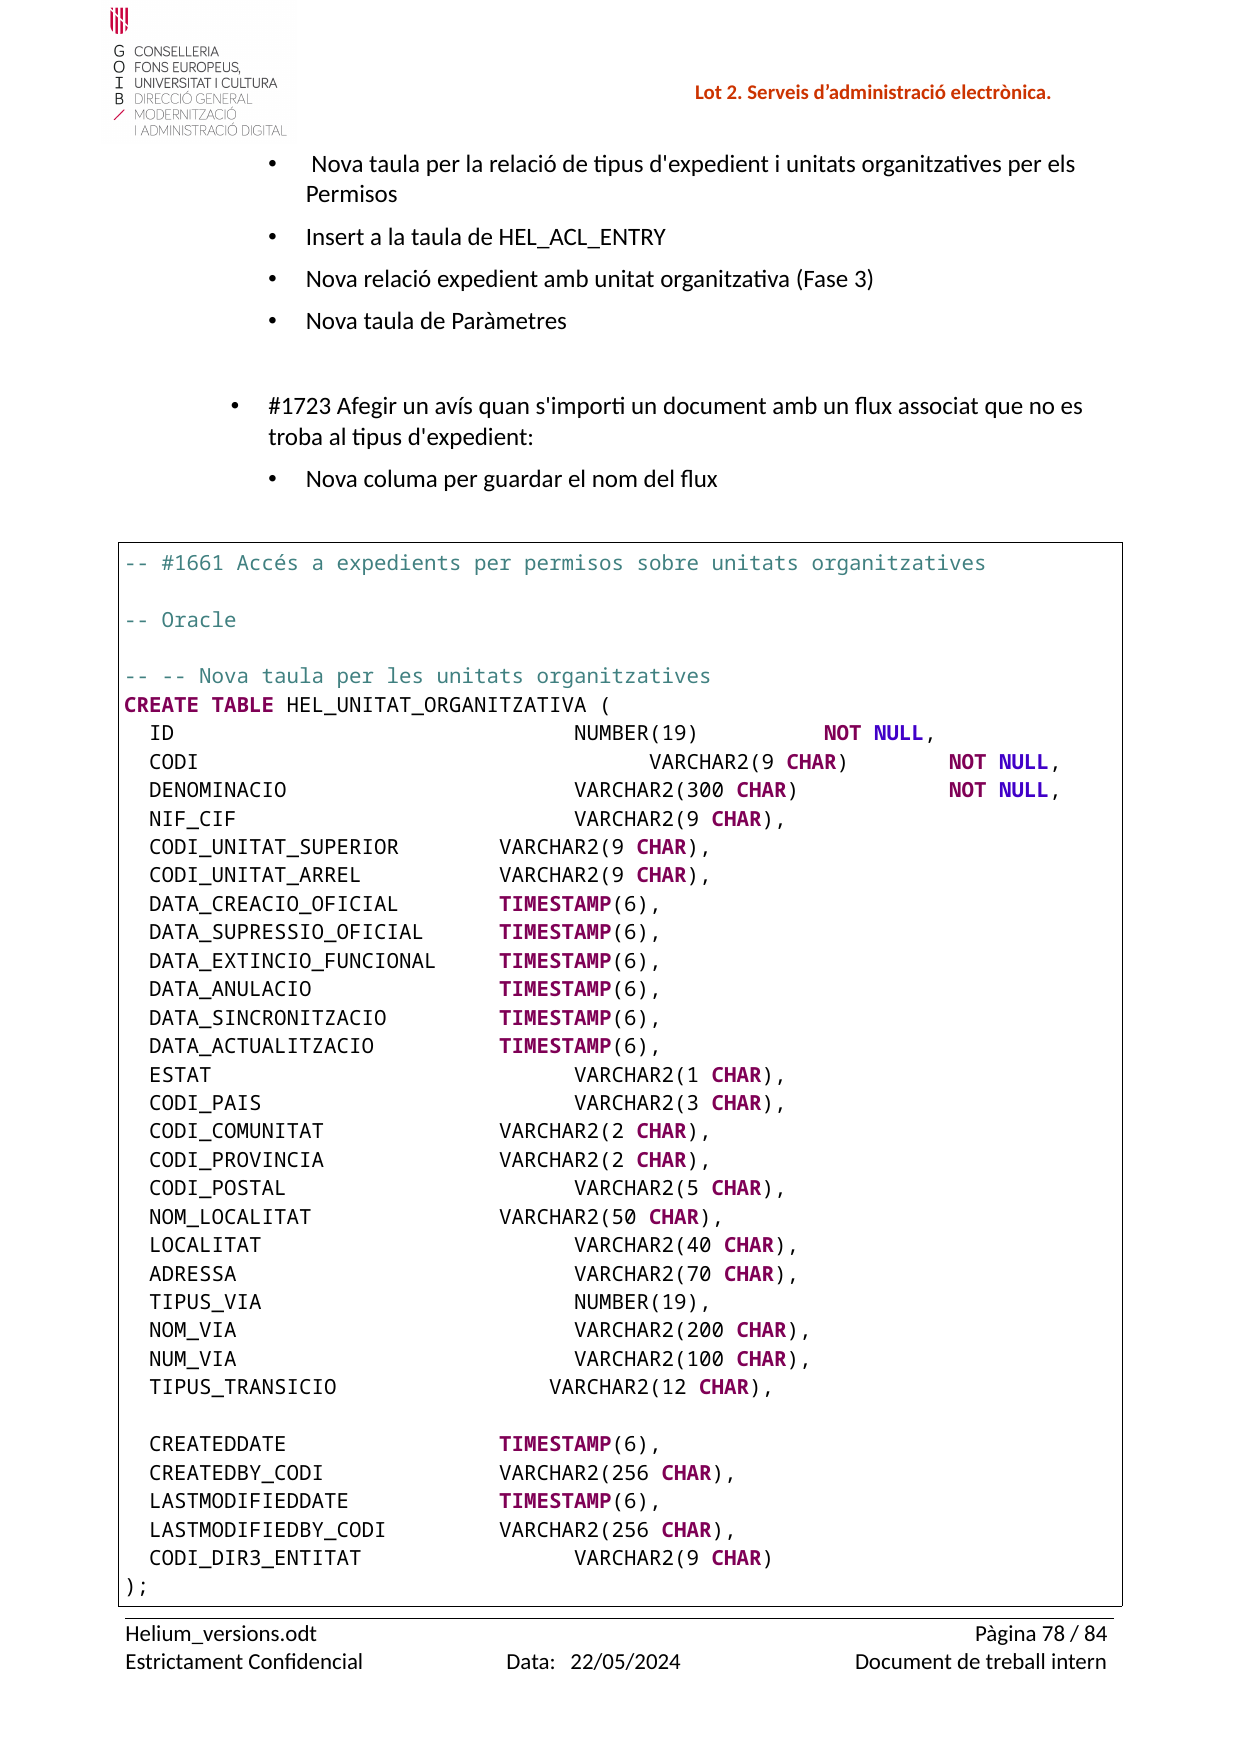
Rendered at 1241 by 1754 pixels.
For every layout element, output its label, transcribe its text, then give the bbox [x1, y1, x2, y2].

list Nova relació expedient amb unitat organitzativa (Fase 3) [268, 263, 1122, 293]
table_header -- #1661 Accés a expedients per permisos sobre unitats organitzatives -- Oracle -- -- Nova taula per les unitats organitzatives CREATE TABLE HEL_UNITAT_ORGANITZATIVA ( ID NUMBER(19) NOT NULL, CODI VARCHAR2(9 CHAR) NOT NULL, DENOMINACIO VARCHAR2(300 CHAR) NOT NULL, NIF_CIF VARCHAR2(9 CHAR), CODI_UNITAT_SUPERIOR VARCHAR2(9 CHAR), CODI_UNITAT_ARREL VARCHAR2(9 CHAR), DATA_CREACIO_OFICIAL TIMESTAMP(6), DATA_SUPRESSIO_OFICIAL TIMESTAMP(6), DATA_EXTINCIO_FUNCIONAL TIMESTAMP(6), DATA_ANULACIO TIMESTAMP(6), DATA_SINCRONITZACIO TIMESTAMP(6), DATA_ACTUALITZACIO TIMESTAMP(6), ESTAT VARCHAR2(1 CHAR), CODI_PAIS VARCHAR2(3 CHAR), CODI_COMUNITAT VARCHAR2(2 CHAR), CODI_PROVINCIA VARCHAR2(2 CHAR), CODI_POSTAL VARCHAR2(5 CHAR), NOM_LOCALITAT VARCHAR2(50 CHAR), LOCALITAT VARCHAR2(40 CHAR), ADRESSA VARCHAR2(70 CHAR), TIPUS_VIA NUMBER(19), NOM_VIA VARCHAR2(200 CHAR), NUM_VIA VARCHAR2(100 CHAR), TIPUS_TRANSICIO VARCHAR2(12 CHAR), CREATEDDATE TIMESTAMP(6), CREATEDBY_CODI VARCHAR2(256 CHAR), LASTMODIFIEDDATE TIMESTAMP(6), LASTMODIFIEDBY_CODI VARCHAR2(256 CHAR), CODI_DIR3_ENTITAT VARCHAR2(9 CHAR) ); [119, 543, 1122, 1606]
list #1723 Afegir un avís quan s'importi un document amb un flux associat que no es troba al tipus d'expedient: [231, 390, 1122, 451]
picture [100, 0, 297, 144]
list Nova taula de Paràmetres [268, 305, 1122, 336]
list Nova taula per la relació de tipus d'expedient i unitats organitzatives per els Permisos [268, 148, 1122, 209]
list Nova columa per guardar el nom del flux [268, 463, 1122, 494]
list Insert a la taula de HEL_ACL_ENTRY [268, 221, 1122, 251]
